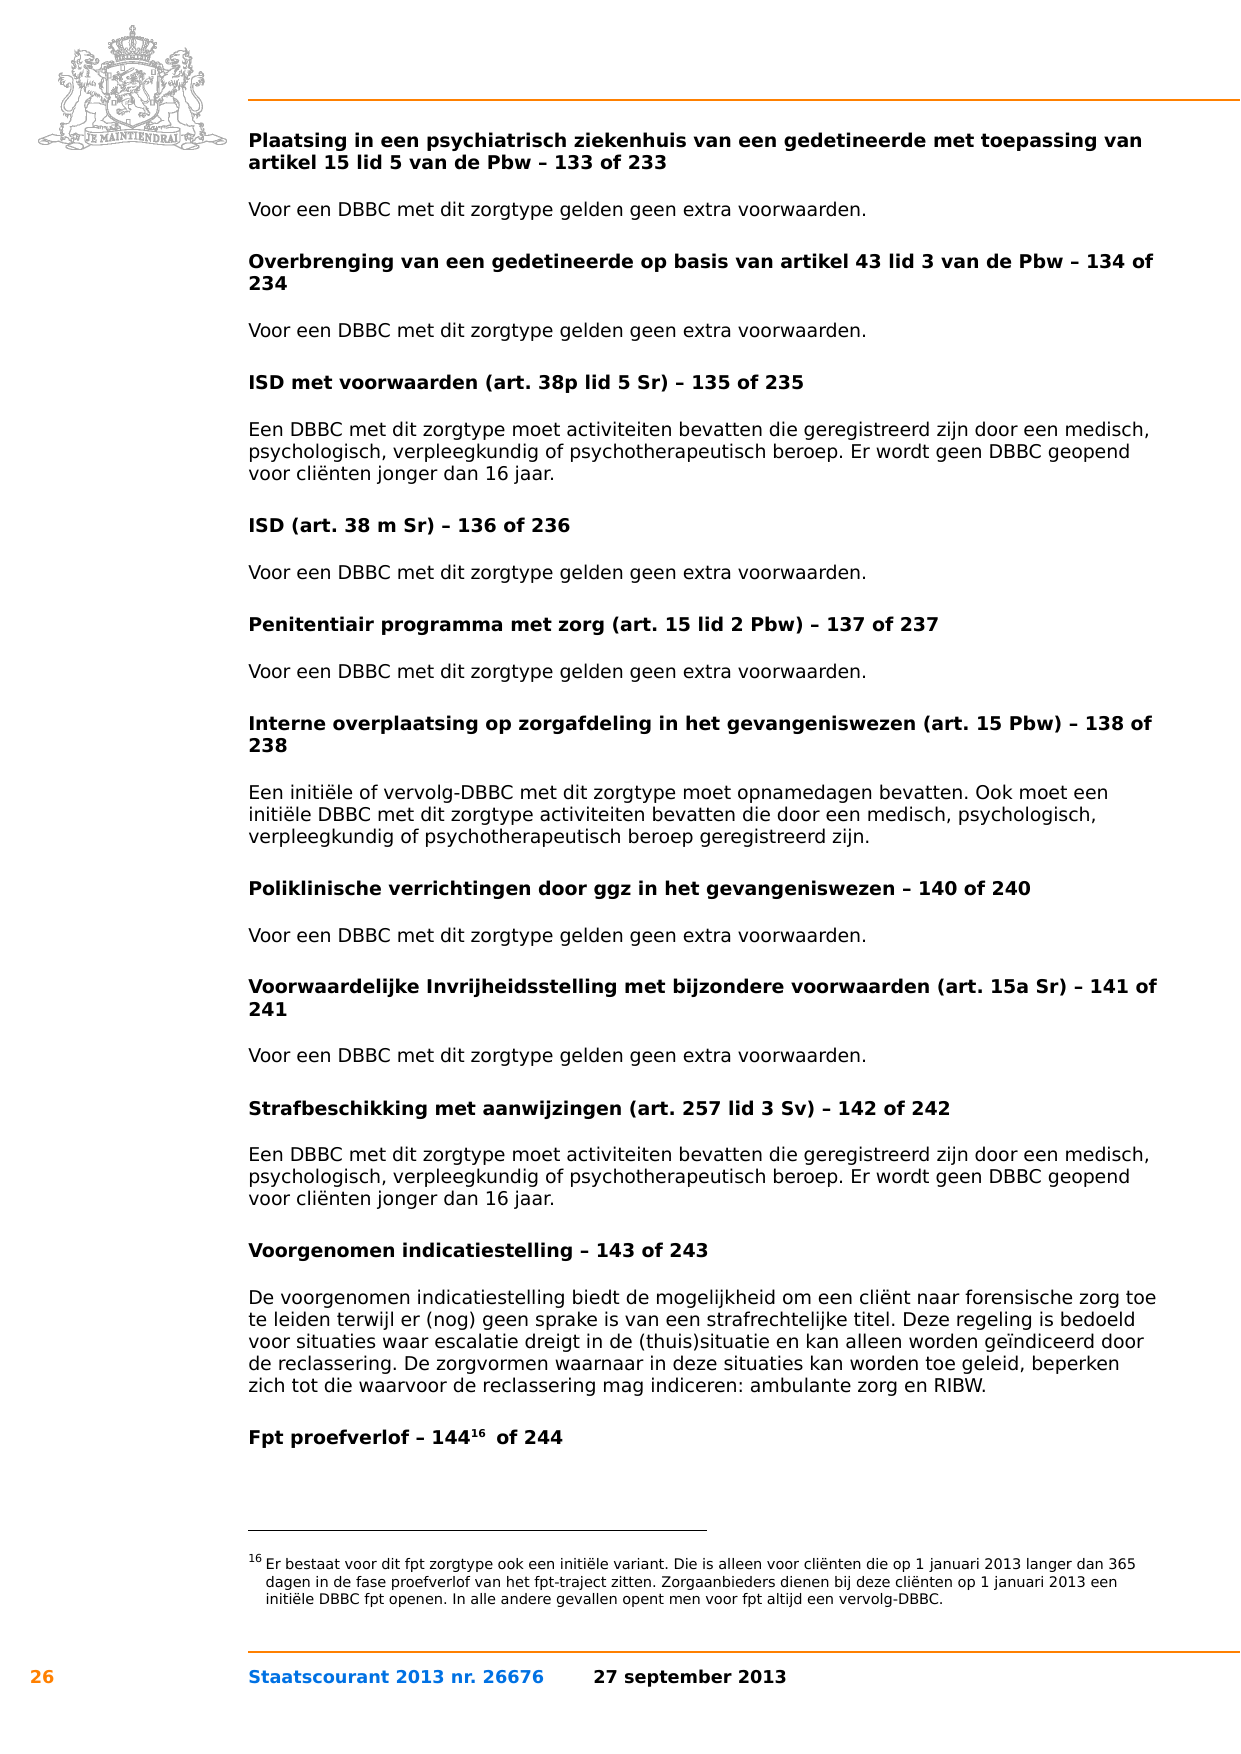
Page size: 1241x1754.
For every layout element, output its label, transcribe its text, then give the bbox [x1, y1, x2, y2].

subtitle ISD (art. 38 m Sr) – 136 of 236 [248, 515, 1163, 537]
text Voor een DBBC met dit zorgtype gelden geen extra voorwaarden. [248, 924, 1163, 946]
subtitle Voorwaardelijke Invrijheidsstelling met bijzondere voorwaarden (art. 15a Sr) – 141 of 241 [248, 976, 1163, 1020]
text Er bestaat voor dit fpt zorgtype ook een initiële variant. Die is alleen voor cliënten die op 1 januari 2013 langer dan 365 dagen in de fase proefverlof van het fpt-traject zitten. Zorgaanbieders dienen bij deze cliënten op 1 januari 2013 een initiële DBBC fpt openen. In alle andere gevallen opent men voor fpt altijd een vervolg-DBBC. [248, 1552, 1163, 1608]
text De voorgenomen indicatiestelling biedt de mogelijkheid om een cliënt naar forensische zorg toe te leiden terwijl er (nog) geen sprake is van een strafrechtelijke titel. Deze regeling is bedoeld voor situaties waar escalatie dreigt in de (thuis)situatie en kan alleen worden geïndiceerd door de reclassering. De zorgvormen waarnaar in deze situaties kan worden toe geleid, beperken zich tot die waarvoor de reclassering mag indiceren: ambulante zorg en RIBW. [248, 1287, 1163, 1397]
subtitle Voorgenomen indicatiestelling – 143 of 243 [248, 1240, 1163, 1262]
subtitle Fpt proefverlof – 144 of 244 [248, 1427, 1163, 1449]
subtitle Overbrenging van een gedetineerde op basis van artikel 43 lid 3 van de Pbw – 134 of 234 [248, 251, 1163, 295]
subtitle Plaatsing in een psychiatrisch ziekenhuis van een gedetineerde met toepassing van artikel 15 lid 5 van de Pbw – 133 of 233 [248, 130, 1163, 174]
text Een DBBC met dit zorgtype moet activiteiten bevatten die geregistreerd zijn door een medisch, psychologisch, verpleegkundig of psychotherapeutisch beroep. Er wordt geen DBBC geopend voor cliënten jonger dan 16 jaar. [248, 419, 1163, 485]
text Voor een DBBC met dit zorgtype gelden geen extra voorwaarden. [248, 661, 1163, 683]
subtitle Penitentiair programma met zorg (art. 15 lid 2 Pbw) – 137 of 237 [248, 614, 1163, 636]
subtitle Poliklinische verrichtingen door ggz in het gevangeniswezen – 140 of 240 [248, 877, 1163, 899]
text Een initiële of vervolg-DBBC met dit zorgtype moet opnamedagen bevatten. Ook moet een initiële DBBC met dit zorgtype activiteiten bevatten die door een medisch, psychologisch, verpleegkundig of psychotherapeutisch beroep geregistreerd zijn. [248, 782, 1163, 847]
picture [38, 25, 227, 150]
subtitle Strafbeschikking met aanwijzingen (art. 257 lid 3 Sv) – 142 of 242 [248, 1097, 1163, 1119]
subtitle ISD met voorwaarden (art. 38p lid 5 Sr) – 135 of 235 [248, 372, 1163, 394]
subtitle Interne overplaatsing op zorgafdeling in het gevangeniswezen (art. 15 Pbw) – 138 of 238 [248, 713, 1163, 757]
text Voor een DBBC met dit zorgtype gelden geen extra voorwaarden. [248, 562, 1163, 584]
text Voor een DBBC met dit zorgtype gelden geen extra voorwaarden. [248, 199, 1163, 221]
text Voor een DBBC met dit zorgtype gelden geen extra voorwaarden. [248, 1045, 1163, 1067]
text Een DBBC met dit zorgtype moet activiteiten bevatten die geregistreerd zijn door een medisch, psychologisch, verpleegkundig of psychotherapeutisch beroep. Er wordt geen DBBC geopend voor cliënten jonger dan 16 jaar. [248, 1144, 1163, 1210]
text Voor een DBBC met dit zorgtype gelden geen extra voorwaarden. [248, 320, 1163, 342]
